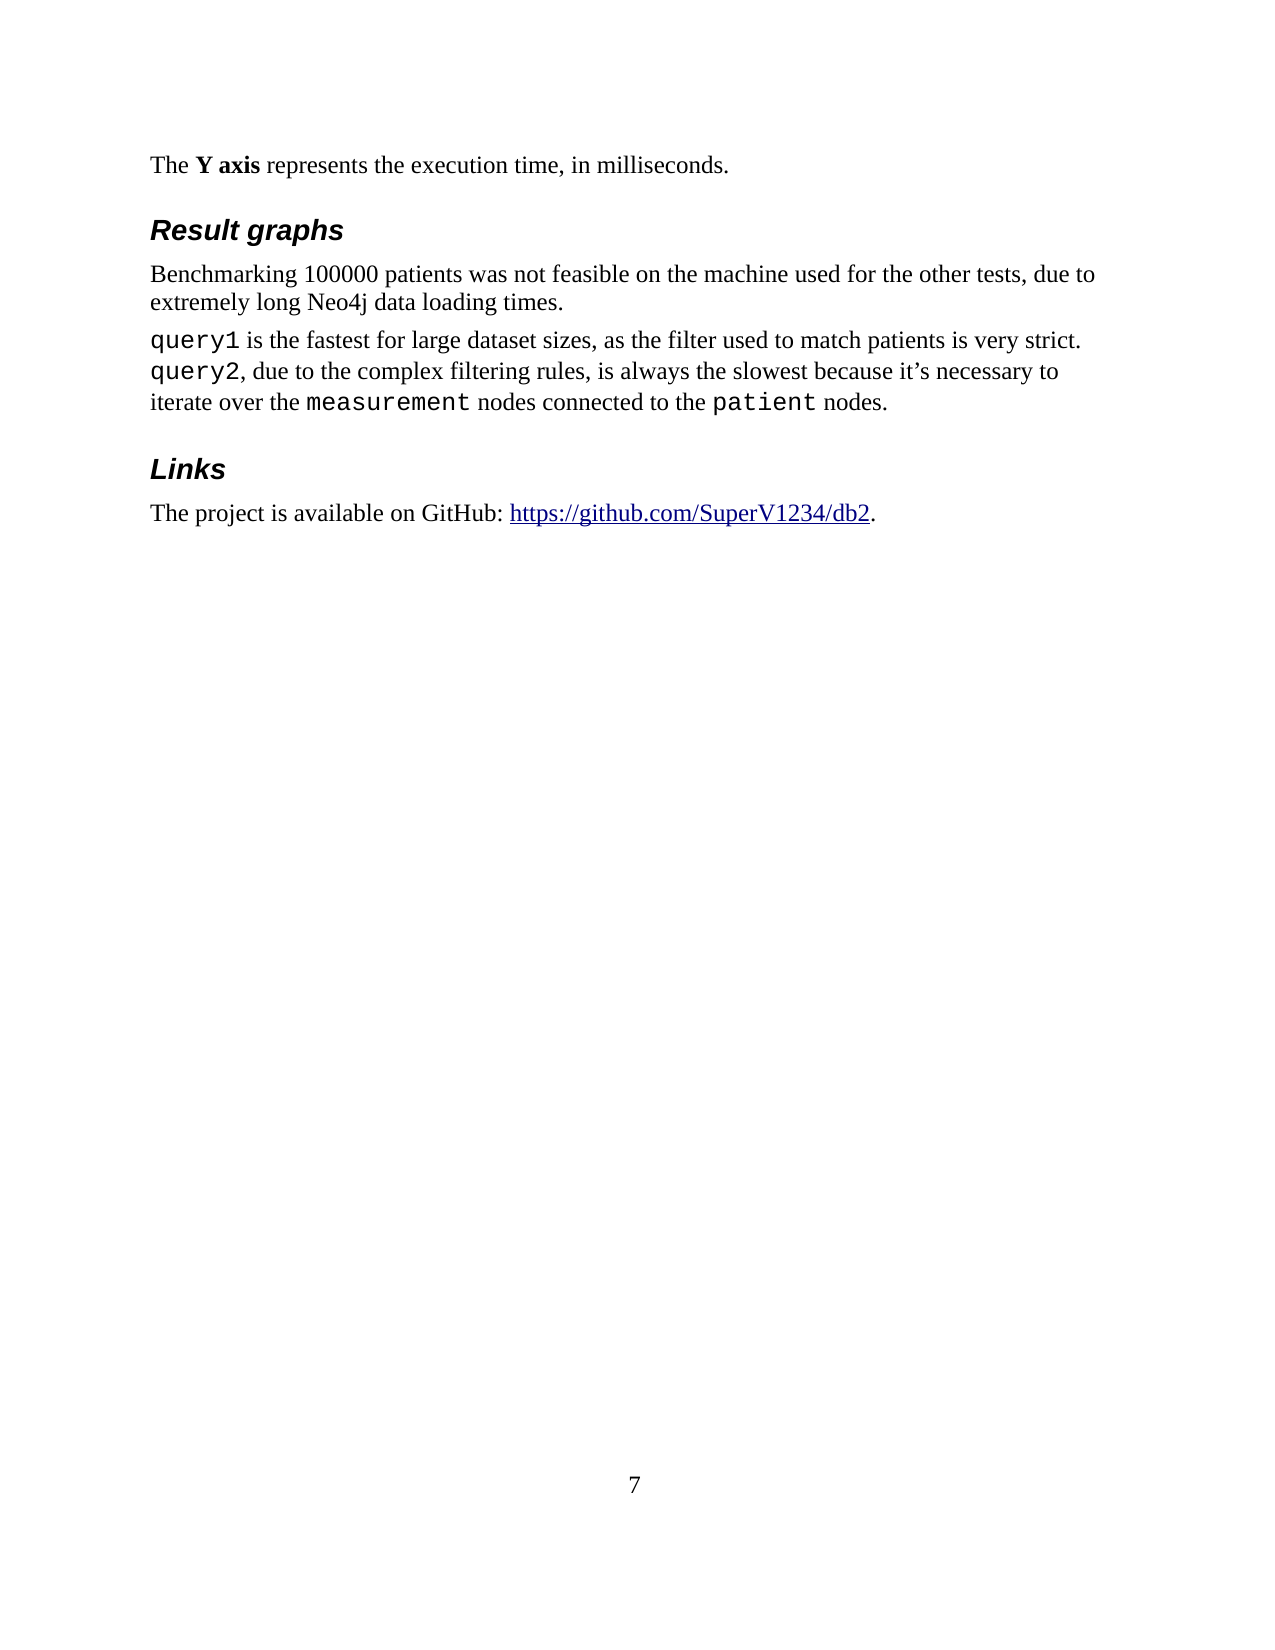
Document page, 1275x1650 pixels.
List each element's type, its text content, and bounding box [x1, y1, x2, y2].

text The Y axis represents the execution time, in milliseconds. [150, 150, 1125, 179]
text query1 is the fastest for large dataset sizes, as the filter used to match patients is very strict. query2, due to the complex filtering rules, is always the slowest because it’s necessary to iterate over the measurement nodes connected to the patient nodes. [150, 325, 1125, 418]
subtitle Result graphs [150, 213, 1125, 246]
subtitle Links [150, 452, 1125, 485]
text The project is available on GitHub: https://github.com/SuperV1234/db2. [150, 498, 1125, 526]
text Benchmarking 100000 patients was not feasible on the machine used for the other tests, due to extremely long Neo4j data loading times. [150, 259, 1125, 316]
